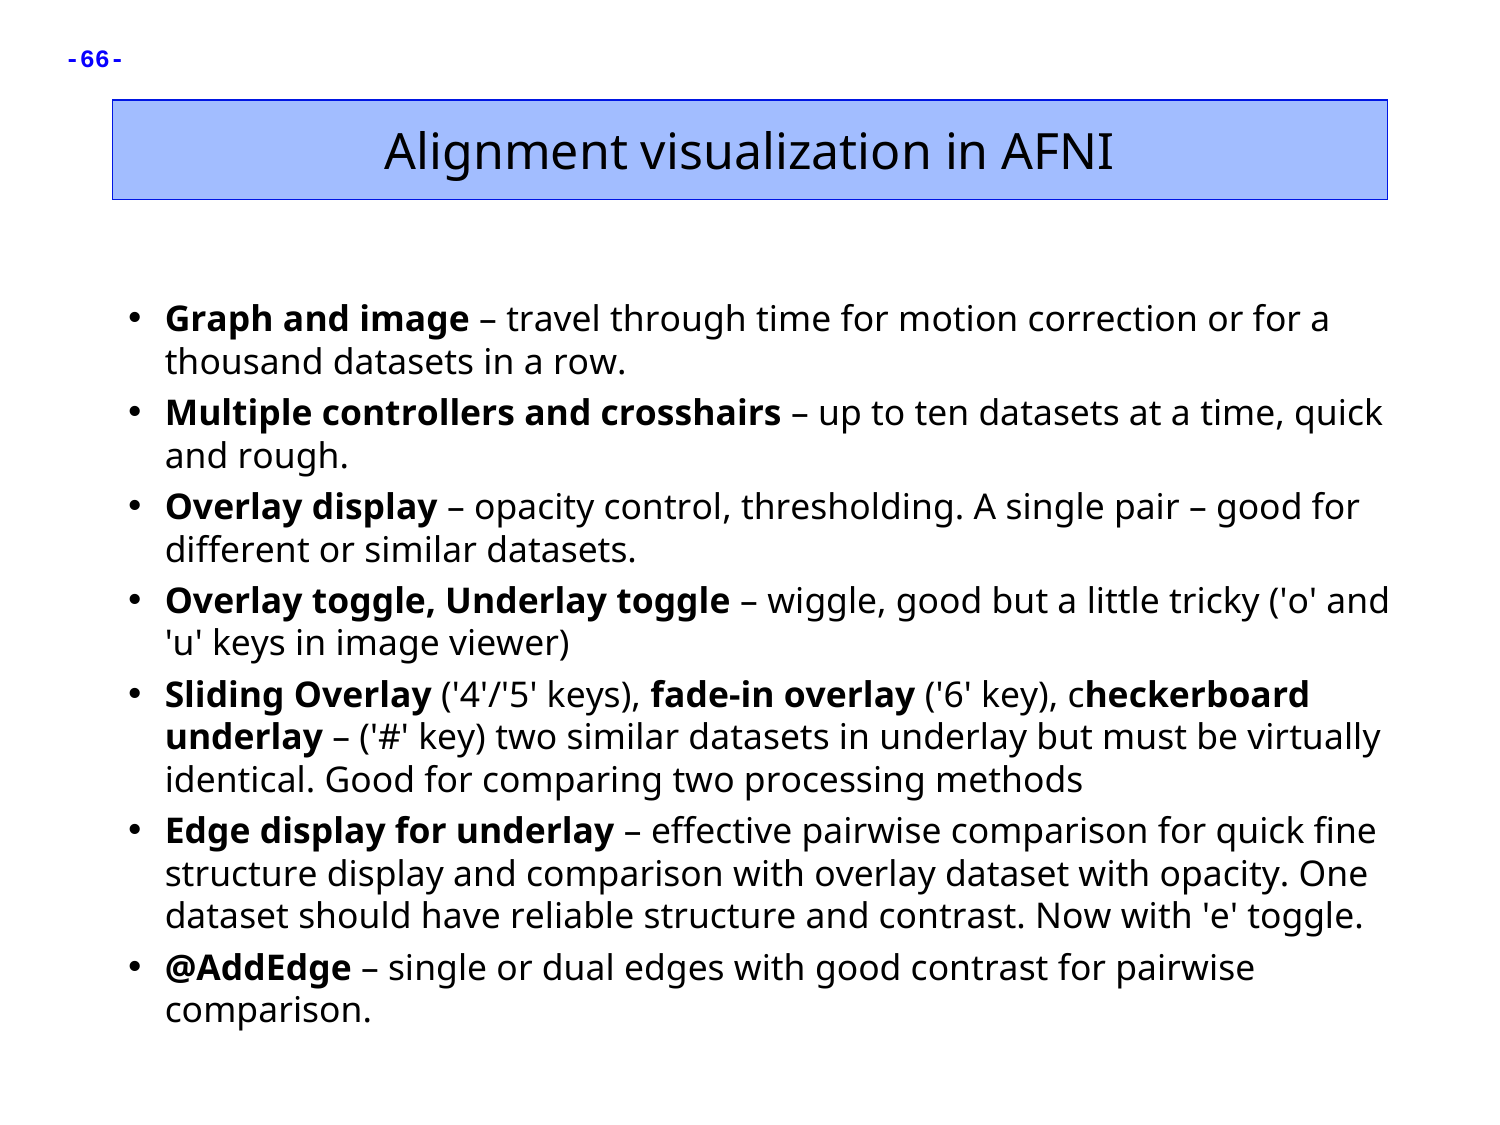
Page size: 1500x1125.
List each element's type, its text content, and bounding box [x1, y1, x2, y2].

text_box Graph and image – travel through time for motion correction or for a thousand datasets in a row. Multiple controllers and crosshairs – up to ten datasets at a time, quick and rough. Overlay display – opacity control, thresholding. A single pair – good for different or similar datasets. Overlay toggle, Underlay toggle – wiggle, good but a little tricky ('o' and 'u' keys in image viewer) Sliding Overlay ('4'/'5' keys), fade-in overlay ('6' key), checkerboard underlay – ('#' key) two similar datasets in underlay but must be virtually identical. Good for comparing two processing methods Edge display for underlay – effective pairwise comparison for quick fine structure display and comparison with overlay dataset with opacity. One dataset should have reliable structure and contrast. Now with 'e' toggle. @AddEdge – single or dual edges with good contrast for pairwise comparison. [112, 237, 1447, 1075]
text_box Alignment visualization in AFNI [112, 99, 1388, 200]
